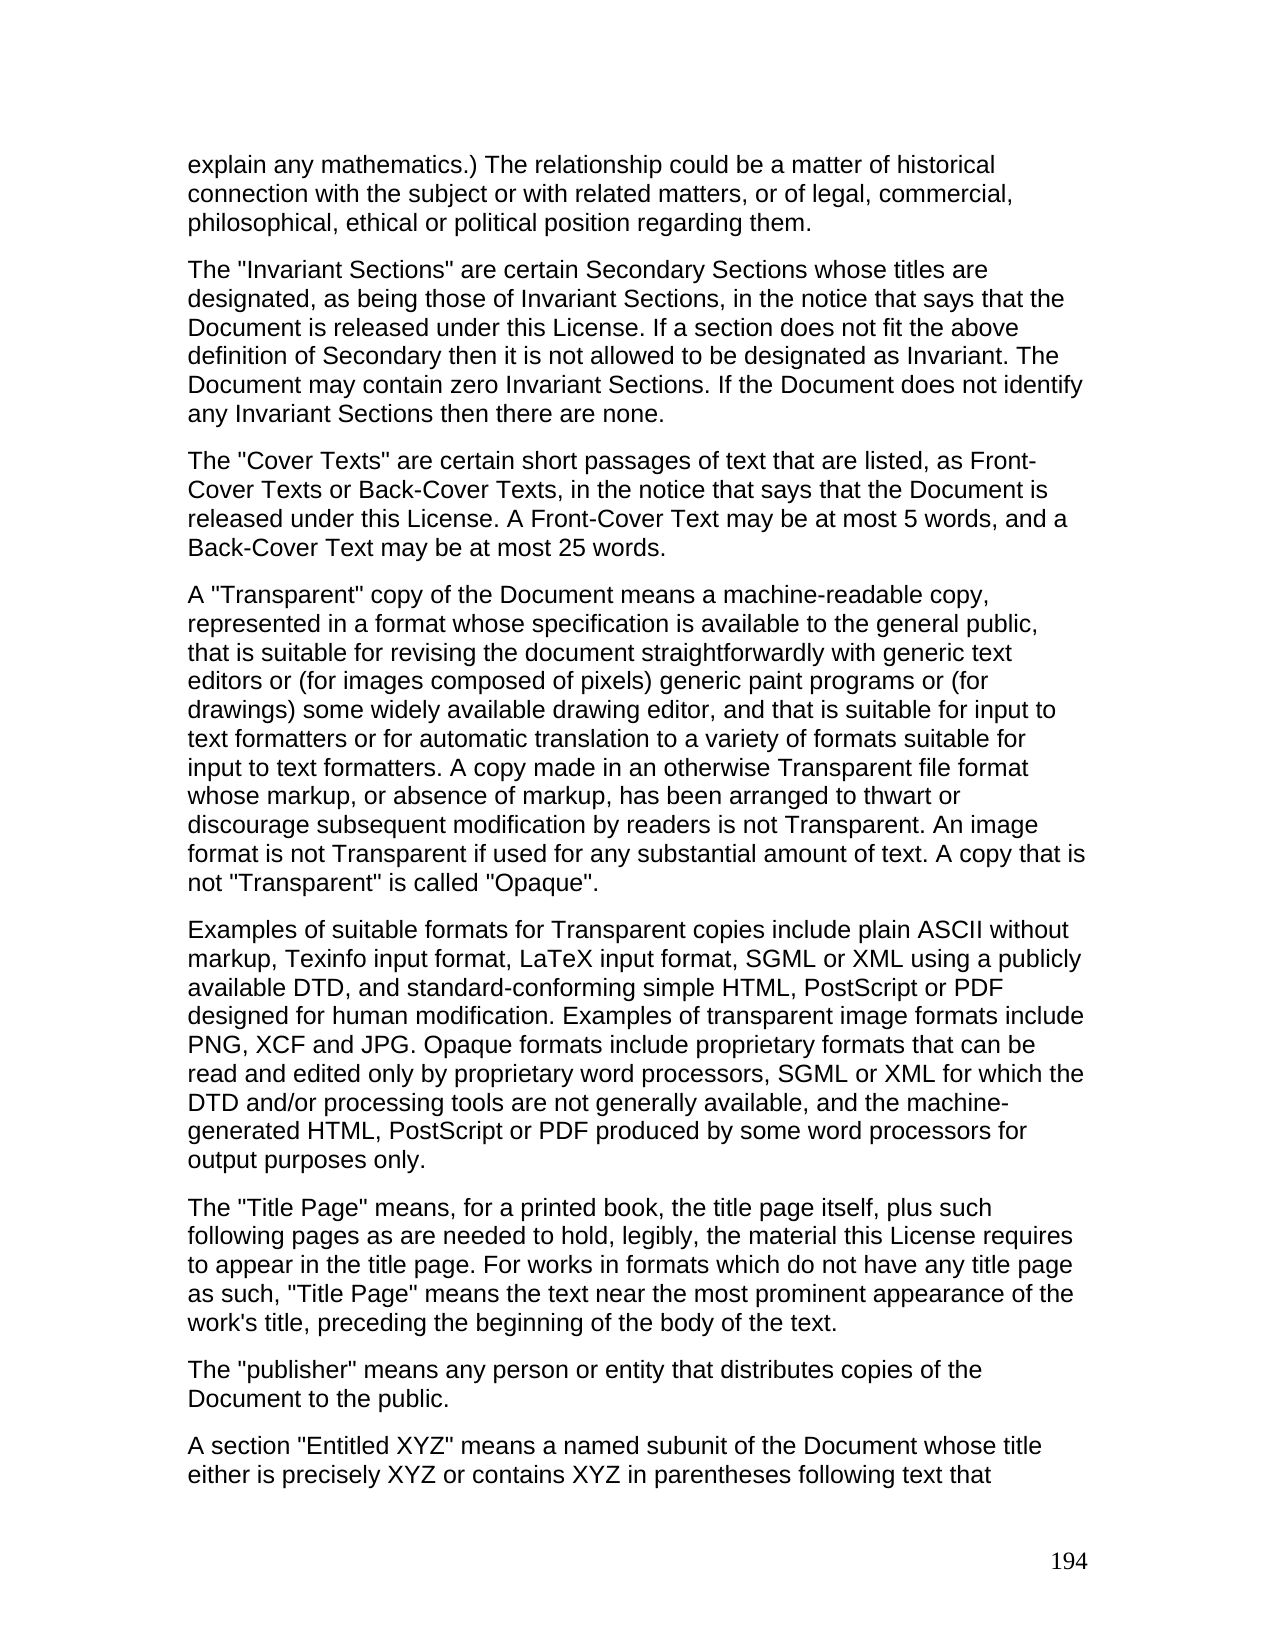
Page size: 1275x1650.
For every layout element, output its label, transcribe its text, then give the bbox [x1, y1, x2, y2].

text explain any mathematics.) The relationship could be a matter of historical connection with the subject or with related matters, or of legal, commercial, philosophical, ethical or political position regarding them. [187, 150, 1087, 236]
text The "Title Page" means, for a printed book, the title page itself, plus such following pages as are needed to hold, legibly, the material this License requires to appear in the title page. For works in formats which do not have any title page as such, "Title Page" means the text near the most prominent appearance of the work's title, preceding the beginning of the body of the text. [187, 1192, 1087, 1336]
text A "Transparent" copy of the Document means a machine-readable copy, represented in a format whose specification is available to the general public, that is suitable for revising the document straightforwardly with generic text editors or (for images composed of pixels) generic paint programs or (for drawings) some widely available drawing editor, and that is suitable for input to text formatters or for automatic translation to a variety of formats suitable for input to text formatters. A copy made in an otherwise Transparent file format whose markup, or absence of markup, has been arranged to thwart or discourage subsequent modification by readers is not Transparent. An image format is not Transparent if used for any substantial amount of text. A copy that is not "Transparent" is called "Opaque". [187, 580, 1087, 896]
text Examples of suitable formats for Transparent copies include plain ASCII without markup, Texinfo input format, LaTeX input format, SGML or XML using a publicly available DTD, and standard-conforming simple HTML, PostScript or PDF designed for human modification. Examples of transparent image formats include PNG, XCF and JPG. Opaque formats include proprietary formats that can be read and edited only by proprietary word processors, SGML or XML for which the DTD and/or processing tools are not generally available, and the machine-generated HTML, PostScript or PDF produced by some word processors for output purposes only. [187, 915, 1087, 1174]
text The "Invariant Sections" are certain Secondary Sections whose titles are designated, as being those of Invariant Sections, in the notice that says that the Document is released under this License. If a section does not fit the above definition of Secondary then it is not allowed to be designated as Invariant. The Document may contain zero Invariant Sections. If the Document does not identify any Invariant Sections then there are none. [187, 255, 1087, 427]
text A section "Entitled XYZ" means a named subunit of the Document whose title either is precisely XYZ or contains XYZ in parentheses following text that [187, 1431, 1087, 1489]
text The "Cover Texts" are certain short passages of text that are listed, as Front-Cover Texts or Back-Cover Texts, in the notice that says that the Document is released under this License. A Front-Cover Text may be at most 5 words, and a Back-Cover Text may be at most 25 words. [187, 446, 1087, 561]
text The "publisher" means any person or entity that distributes copies of the Document to the public. [187, 1355, 1087, 1412]
